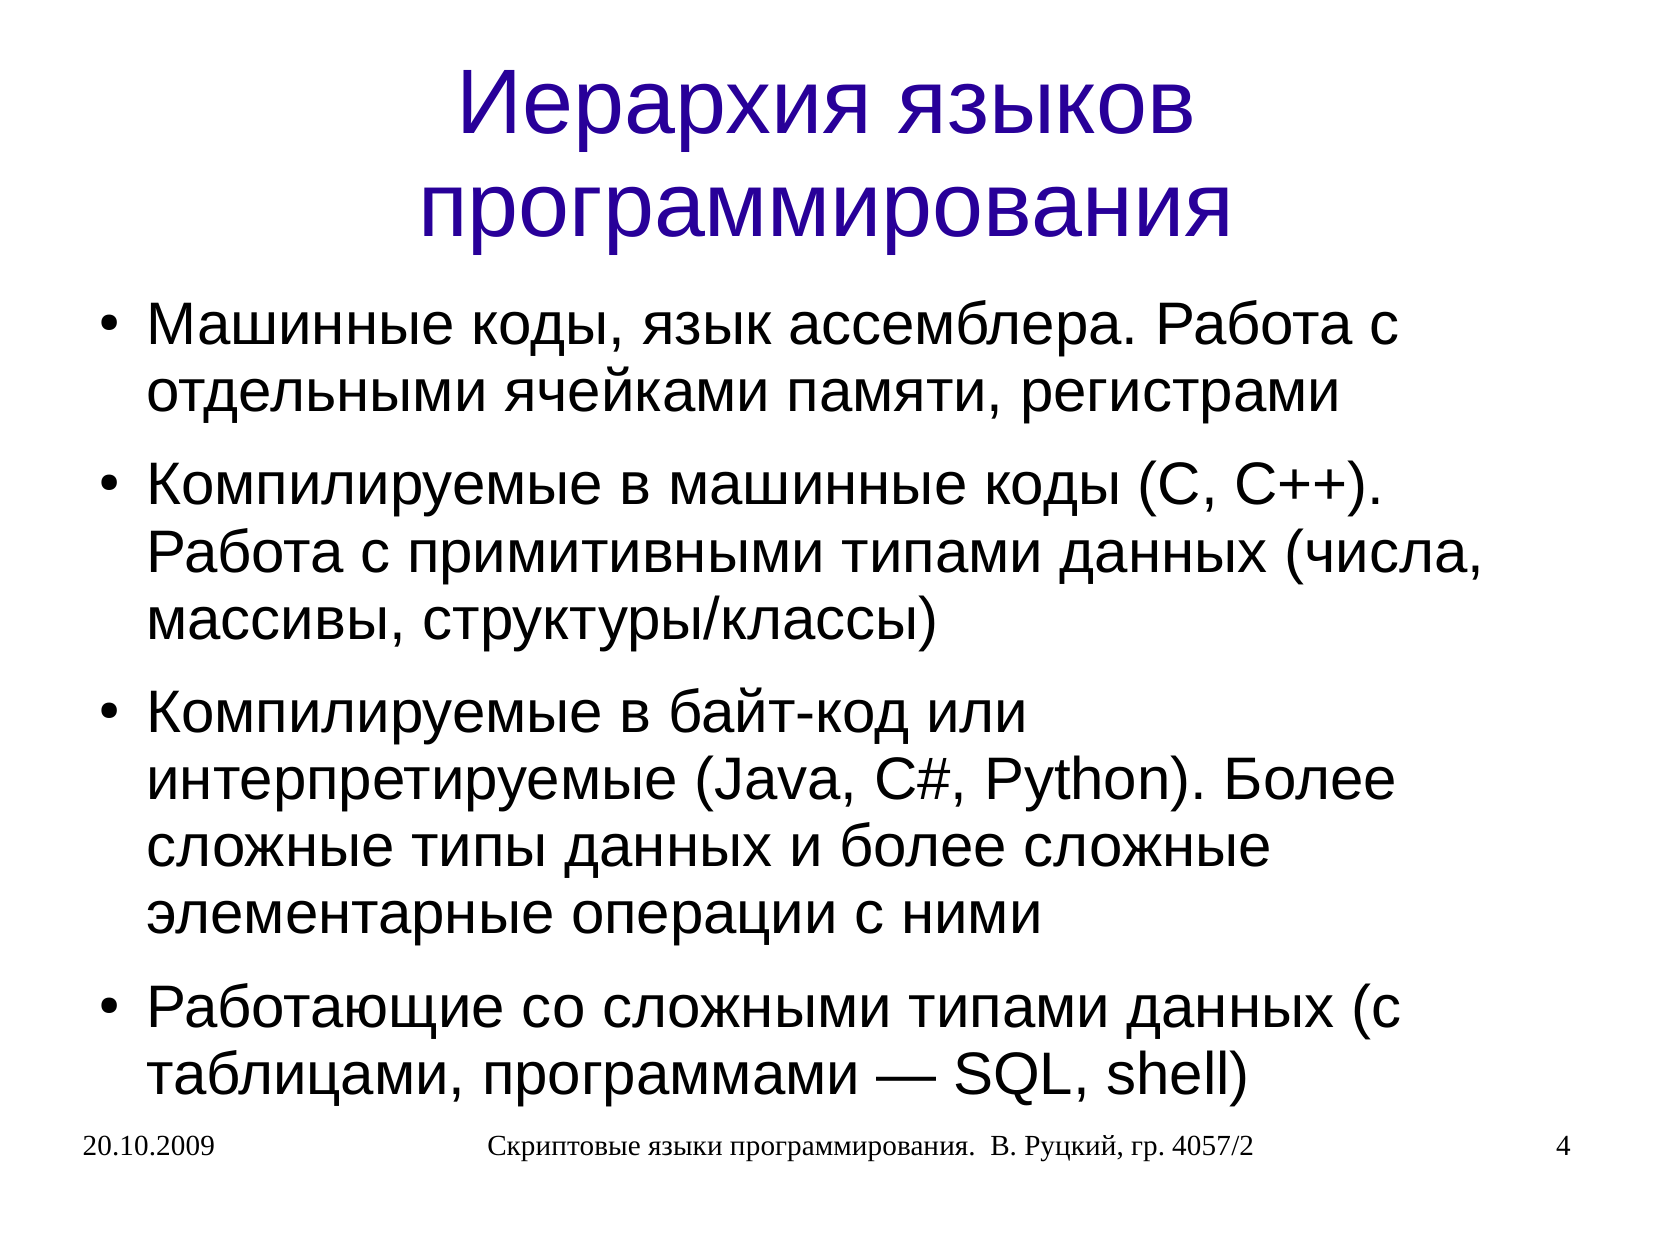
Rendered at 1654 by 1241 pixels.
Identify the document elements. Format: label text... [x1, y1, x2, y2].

title Иерархия языков программирования [82, 50, 1571, 256]
list Машинные коды, язык ассемблера. Работа с отдельными ячейками памяти, регистрами Компилируемые в машинные коды (C, С++). Работа с примитивными типами данных (числа, массивы, структуры/классы) Компилируемые в байт-код или интерпретируемые (Java, C#, Python). Более сложные типы данных и более сложные элементарные операции с ними Работающие со сложными типами данных (с таблицами, программами — SQL, shell) [82, 290, 1571, 1109]
